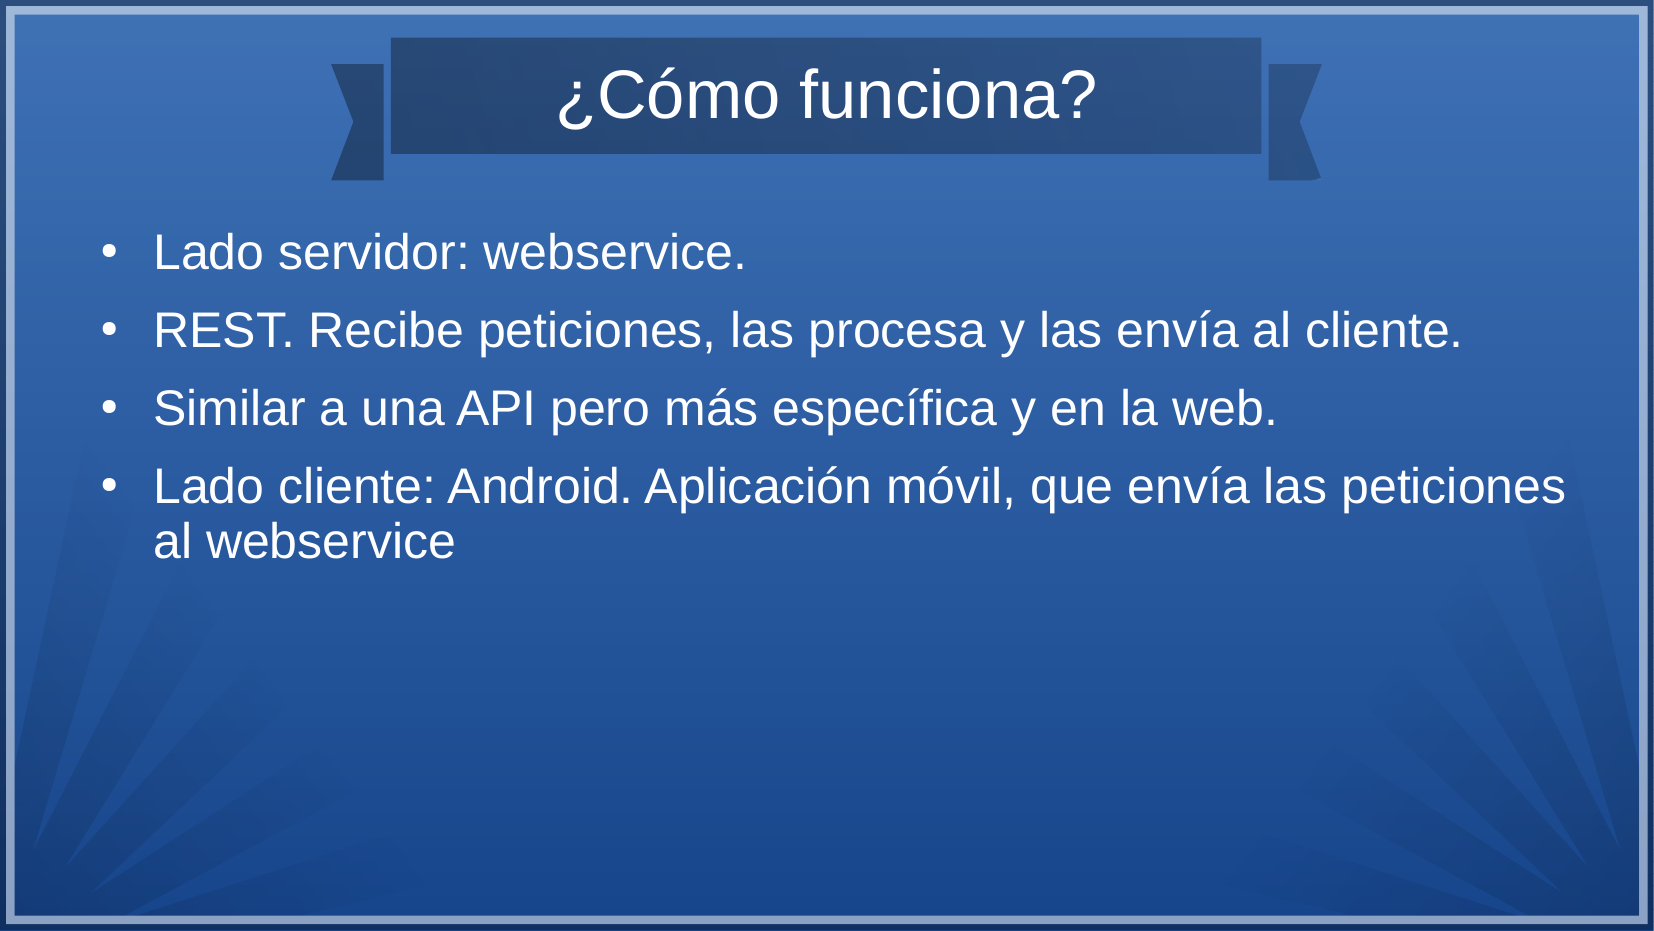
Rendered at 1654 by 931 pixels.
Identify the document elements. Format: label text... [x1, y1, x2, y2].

list Lado servidor: webservice. REST. Recibe peticiones, las procesa y las envía al cliente. Similar a una API pero más específica y en la web. Lado cliente: Android. Aplicación móvil, que envía las peticiones al webservice [82, 224, 1571, 848]
title ¿Cómo funciona? [389, 35, 1264, 154]
